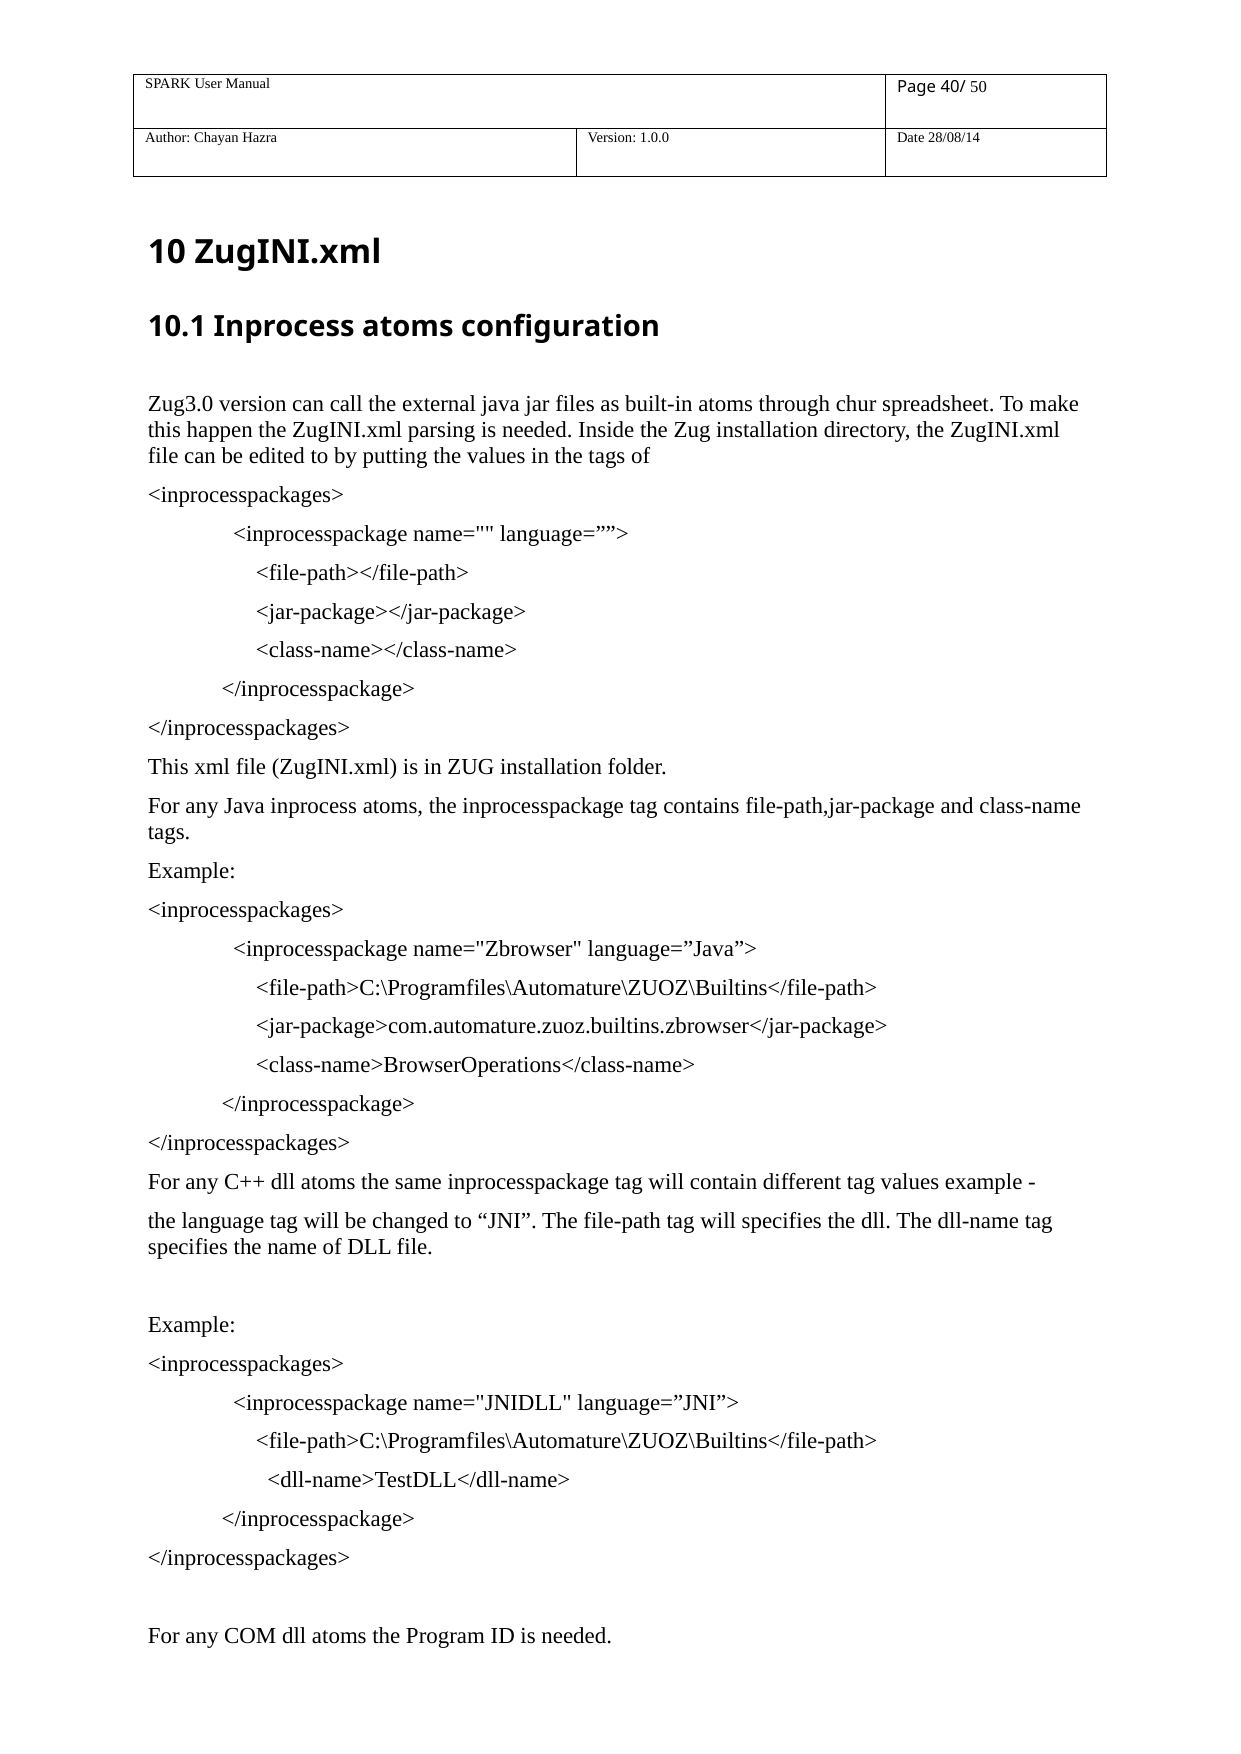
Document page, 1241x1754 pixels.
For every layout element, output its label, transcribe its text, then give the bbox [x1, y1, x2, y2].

text <inprocesspackage name="JNIDLL" language=”JNI”> [148, 1389, 1092, 1415]
text This xml file (ZugINI.xml) is in ZUG installation folder. [148, 753, 1092, 779]
text <class-name>BrowserOperations</class-name> [148, 1051, 1092, 1078]
text </inprocesspackages> [148, 1544, 1092, 1570]
text the language tag will be changed to “JNI”. The file-path tag will specifies the dll. The dll-name tag specifies the name of DLL file. [148, 1207, 1092, 1259]
text <inprocesspackages> [148, 1350, 1092, 1376]
subtitle 10.1 Inprocess atoms configuration [148, 305, 1092, 344]
text </inprocesspackages> [148, 714, 1092, 741]
text </inprocesspackages> [148, 1129, 1092, 1156]
text <file-path>C:\Programfiles\Automature\ZUOZ\Builtins</file-path> [148, 1427, 1092, 1454]
text Zug3.0 version can call the external java jar files as built-in atoms through chur spreadsheet. To make this happen the ZugINI.xml parsing is needed. Inside the Zug installation directory, the ZugINI.xml file can be edited to by putting the values in the tags of [148, 389, 1092, 469]
text <file-path>C:\Programfiles\Automature\ZUOZ\Builtins</file-path> [148, 974, 1092, 1000]
text For any C++ dll atoms the same inprocesspackage tag will contain different tag values example - [148, 1168, 1092, 1194]
text </inprocesspackage> [148, 1505, 1092, 1532]
text <inprocesspackages> [148, 481, 1092, 507]
text </inprocesspackage> [148, 675, 1092, 702]
text <inprocesspackage name="Zbrowser" language=”Java”> [148, 935, 1092, 961]
text <jar-package>com.automature.zuoz.builtins.zbrowser</jar-package> [148, 1013, 1092, 1039]
text Example: [148, 1311, 1092, 1337]
text <inprocesspackage name="" language=””> [148, 520, 1092, 546]
text <class-name></class-name> [148, 637, 1092, 663]
text Example: [148, 857, 1092, 883]
text <inprocesspackages> [148, 896, 1092, 922]
text </inprocesspackage> [148, 1090, 1092, 1117]
text <file-path></file-path> [148, 559, 1092, 585]
text For any Java inprocess atoms, the inprocesspackage tag contains file-path,jar-package and class-name tags. [148, 792, 1092, 845]
text <dll-name>TestDLL</dll-name> [148, 1466, 1092, 1493]
text <jar-package></jar-package> [148, 598, 1092, 624]
text For any COM dll atoms the Program ID is needed. [148, 1622, 1092, 1648]
subtitle 10 ZugINI.xml [148, 228, 1092, 273]
